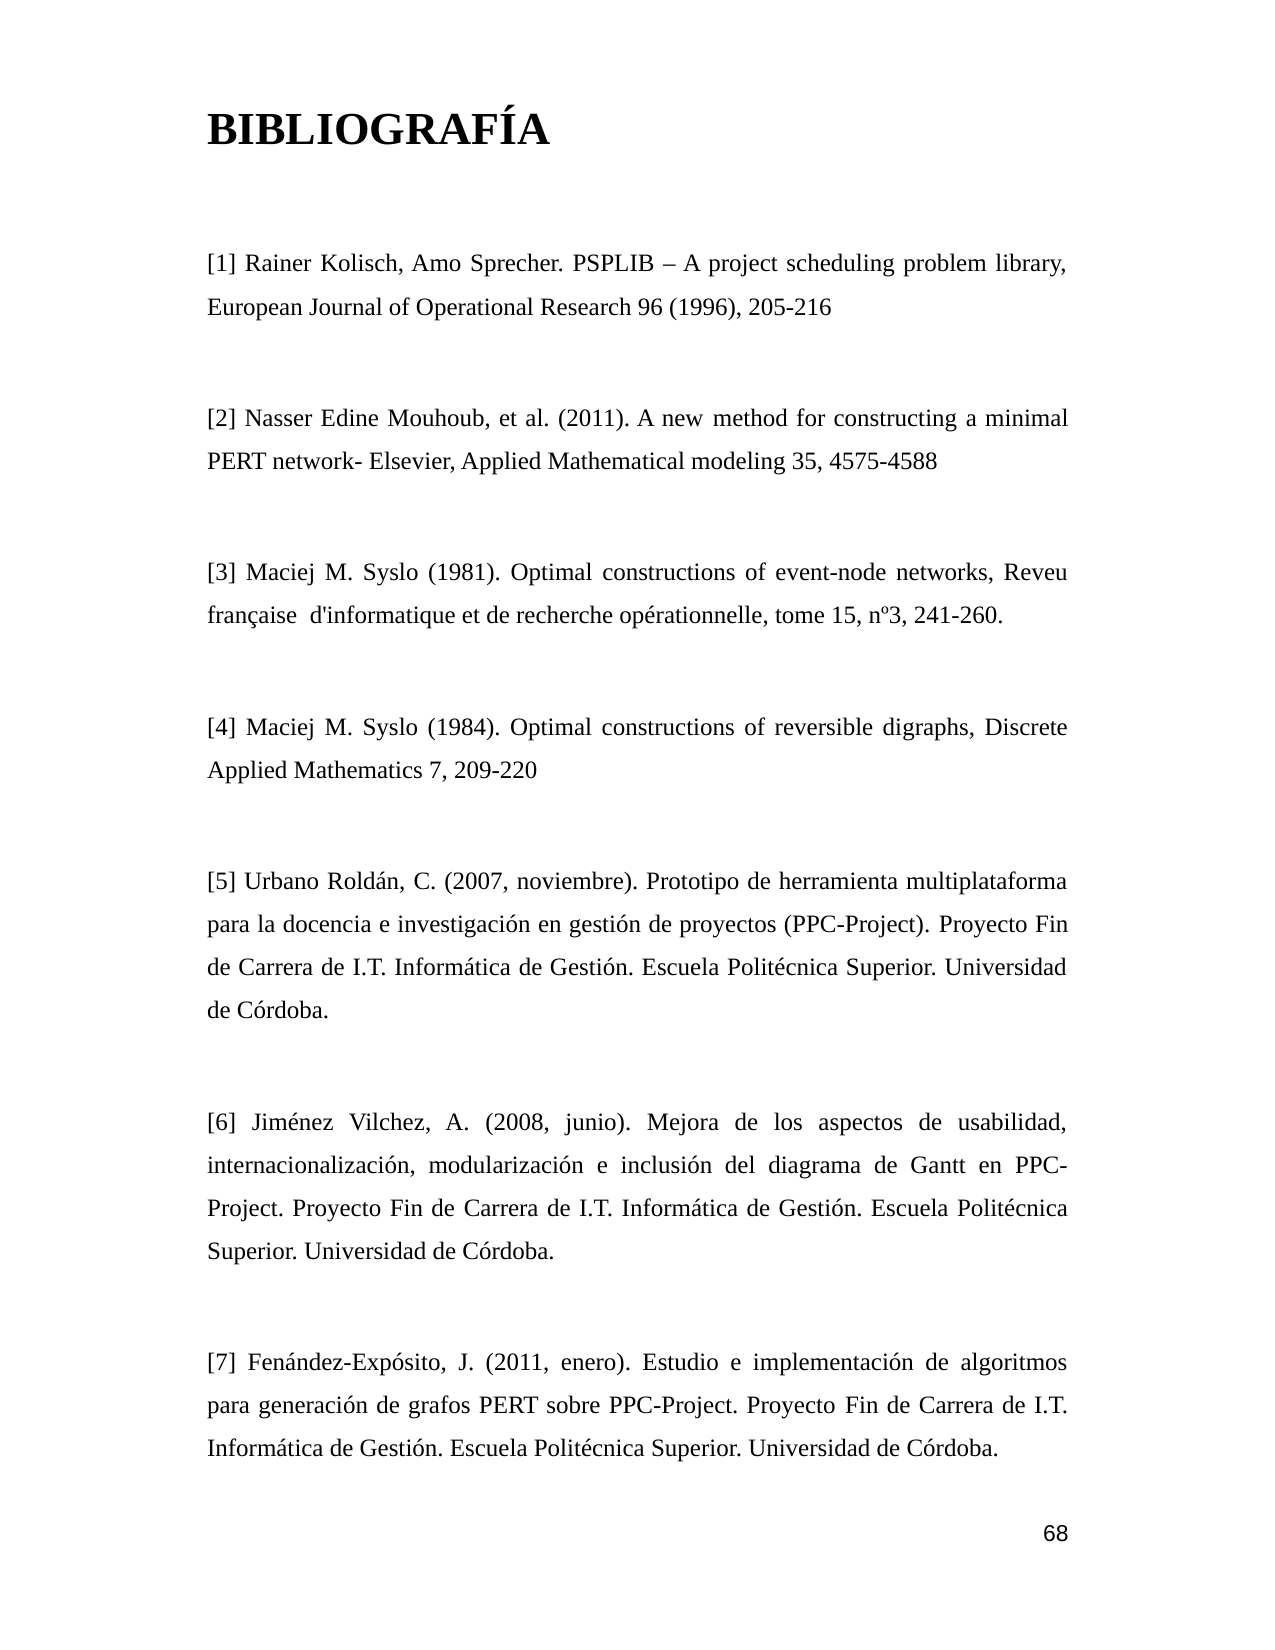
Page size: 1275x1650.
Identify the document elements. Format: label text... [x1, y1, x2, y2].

text [2] Nasser Edine Mouhoub, et al. (2011). A new method for constructing a minimal PERT network- Elsevier, Applied Mathematical modeling 35, 4575-4588 [207, 403, 1068, 475]
text [5] Urbano Roldán, C. (2007, noviembre). Prototipo de herramienta multiplataforma para la docencia e investigación en gestión de proyectos (PPC-Project). Proyecto Fin de Carrera de I.T. Informática de Gestión. Escuela Politécnica Superior. Universidad de Córdoba. [207, 866, 1068, 1024]
text [6] Jiménez Vilchez, A. (2008, junio). Mejora de los aspectos de usabilidad, internacionalización, modularización e inclusión del diagrama de Gantt en PPC-Project. Proyecto Fin de Carrera de I.T. Informática de Gestión. Escuela Politécnica Superior. Universidad de Córdoba. [207, 1107, 1068, 1265]
text [7] Fenández-Expósito, J. (2011, enero). Estudio e implementación de algoritmos para generación de grafos PERT sobre PPC-Project. Proyecto Fin de Carrera de I.T. Informática de Gestión. Escuela Politécnica Superior. Universidad de Córdoba. [207, 1347, 1068, 1462]
text [3] Maciej M. Syslo (1981). Optimal constructions of event-node networks, Reveu française d'informatique et de recherche opérationnelle, tome 15, nº3, 241-260. [207, 557, 1068, 629]
text BIBLIOGRAFÍA [207, 101, 1068, 154]
text [4] Maciej M. Syslo (1984). Optimal constructions of reversible digraphs, Discrete Applied Mathematics 7, 209-220 [207, 712, 1068, 783]
text [1] Rainer Kolisch, Amo Sprecher. PSPLIB – A project scheduling problem library, European Journal of Operational Research 96 (1996), 205-216 [207, 248, 1068, 320]
